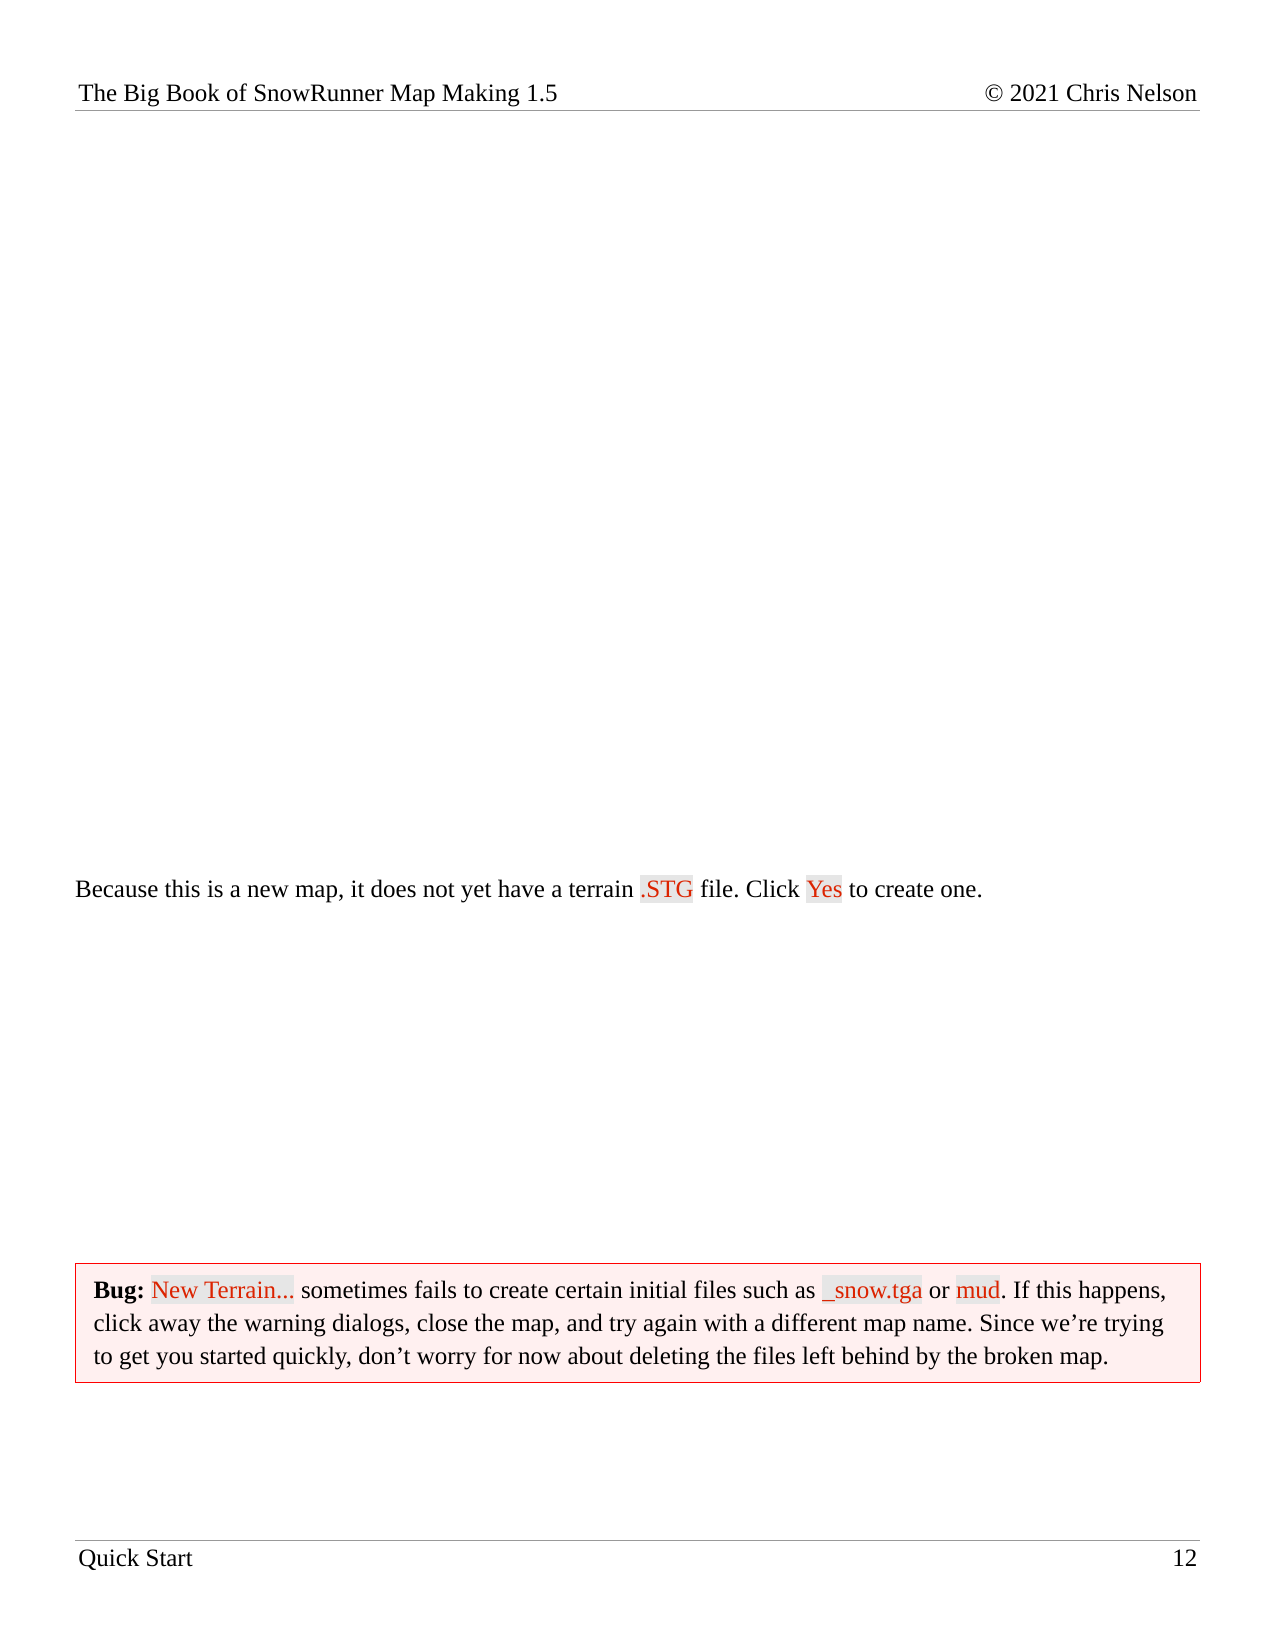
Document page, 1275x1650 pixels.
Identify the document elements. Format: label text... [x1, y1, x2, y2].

list New Terrain... sometimes fails to create certain initial files such as _snow.tga or mud. If this happens, click away the warning dialogs, close the map, and try again with a different map name. Since we’re trying to get you started quickly, don’t worry for now about deleting the files left behind by the broken map. [76, 1264, 1200, 1382]
text Because this is a new map, it does not yet have a terrain .STG file. Click Yes to create one. [75, 874, 1200, 903]
